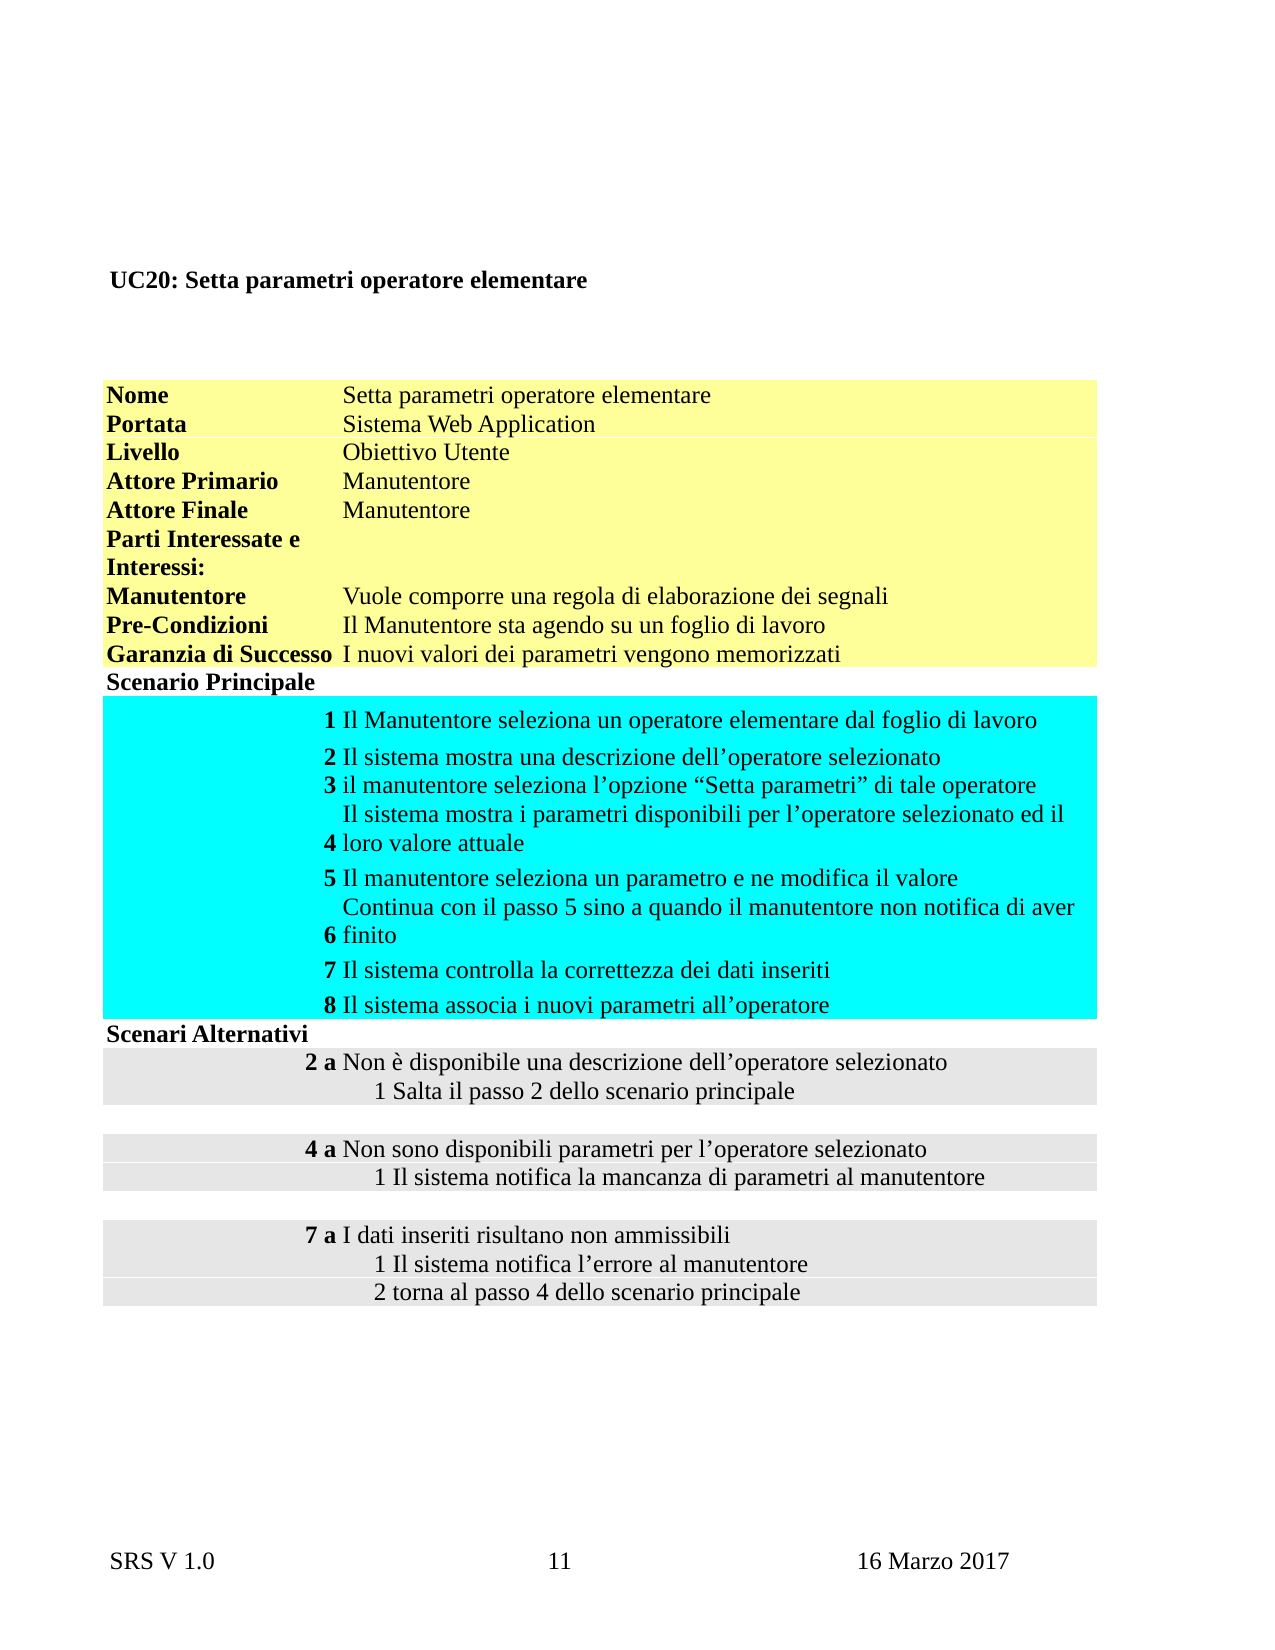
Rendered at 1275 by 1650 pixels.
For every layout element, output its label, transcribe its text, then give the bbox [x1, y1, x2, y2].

table_cell Parti Interessate e Interessi: [103, 524, 339, 581]
table_cell Scenario Principale [103, 668, 339, 696]
table_cell Attore Finale [103, 495, 339, 524]
table_cell Garanzia di Successo [103, 639, 339, 667]
table_cell 1 Il sistema notifica l’errore al manutentore [339, 1249, 1097, 1277]
table_cell Livello [103, 438, 339, 466]
table_cell 2 torna al passo 4 dello scenario principale [339, 1278, 1097, 1306]
table_cell Il Manutentore sta agendo su un foglio di lavoro [339, 610, 1097, 639]
table_cell 8 [103, 984, 339, 1019]
table_cell [103, 1249, 339, 1277]
table_cell Portata [103, 409, 339, 437]
table_cell I dati inseriti risultano non ammissibili [339, 1220, 1097, 1249]
table_cell Attore Primario [103, 466, 339, 495]
table_cell Il sistema controlla la correttezza dei dati inseriti [339, 949, 1097, 984]
table_cell 5 [103, 857, 339, 892]
table_cell Il sistema mostra i parametri disponibili per l’operatore selezionato ed il loro valore attuale [339, 799, 1097, 857]
table_cell [103, 1278, 339, 1306]
table_cell [103, 1163, 339, 1191]
table_cell [339, 668, 1097, 696]
table_cell il manutentore seleziona l’opzione “Setta parametri” di tale operatore [339, 771, 1097, 799]
table_cell [339, 1105, 1097, 1134]
table_cell Non sono disponibili parametri per l’operatore selezionato [339, 1134, 1097, 1162]
table_cell Il manutentore seleziona un parametro e ne modifica il valore [339, 857, 1097, 892]
table_cell [339, 524, 1097, 581]
table_cell Manutentore [103, 581, 339, 610]
table_cell [103, 1191, 339, 1220]
table_cell Non è disponibile una descrizione dell’operatore selezionato [339, 1048, 1097, 1076]
table_cell Pre-Condizioni [103, 610, 339, 639]
table_header Nome [103, 380, 339, 409]
table_cell Obiettivo Utente [339, 438, 1097, 466]
table_cell 7 a [103, 1220, 339, 1249]
table_cell Il sistema mostra una descrizione dell’operatore selezionato [339, 734, 1097, 771]
table_cell Vuole comporre una regola di elaborazione dei segnali [339, 581, 1097, 610]
table_cell I nuovi valori dei parametri vengono memorizzati [339, 639, 1097, 667]
table_cell Il sistema associa i nuovi parametri all’operatore [339, 984, 1097, 1019]
table_cell 2 a [103, 1048, 339, 1076]
table_cell 6 [103, 892, 339, 949]
table_cell 2 [103, 734, 339, 771]
table_cell [339, 1019, 1097, 1047]
table_cell Il Manutentore seleziona un operatore elementare dal foglio di lavoro [339, 696, 1097, 734]
table_cell Scenari Alternativi [103, 1019, 339, 1047]
table_cell 1 Salta il passo 2 dello scenario principale [339, 1076, 1097, 1105]
table_cell 1 [103, 696, 339, 734]
table_cell [339, 1191, 1097, 1220]
table_cell 7 [103, 949, 339, 984]
table_cell 1 Il sistema notifica la mancanza di parametri al manutentore [339, 1163, 1097, 1191]
table_cell [103, 1076, 339, 1105]
table_cell Manutentore [339, 466, 1097, 495]
table_cell 4 a [103, 1134, 339, 1162]
table_cell Continua con il passo 5 sino a quando il manutentore non notifica di aver finito [339, 892, 1097, 949]
text UC20: Setta parametri operatore elementare [109, 265, 1162, 294]
table_cell 3 [103, 771, 339, 799]
table_cell Sistema Web Application [339, 409, 1097, 437]
table_cell Manutentore [339, 495, 1097, 524]
table_header Setta parametri operatore elementare [339, 380, 1097, 409]
table_cell [103, 1105, 339, 1134]
table_cell 4 [103, 799, 339, 857]
